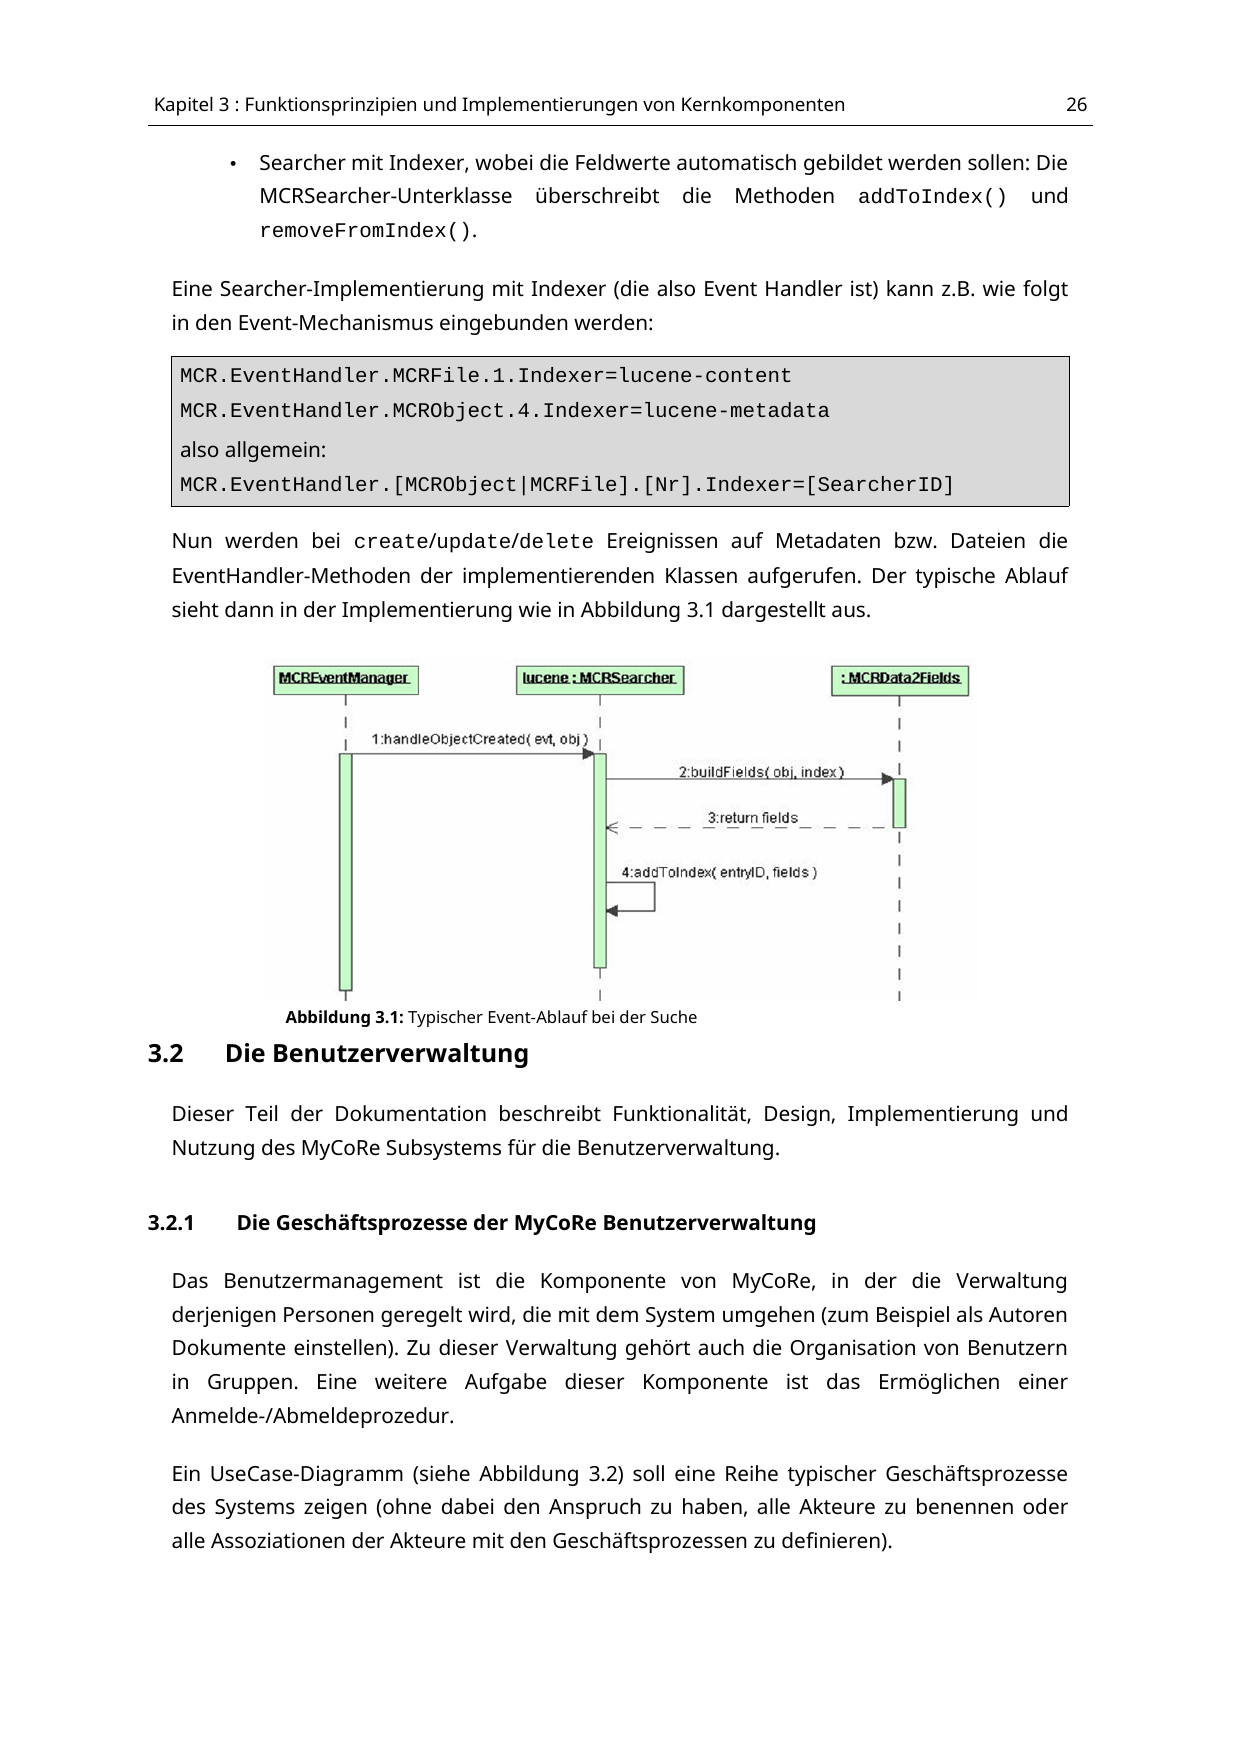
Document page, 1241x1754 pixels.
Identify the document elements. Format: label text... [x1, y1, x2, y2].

subtitle Die Benutzerverwaltung [148, 1001, 1092, 1069]
text Ein UseCase-Diagramm (siehe Abbildung 3.2) soll eine Reihe typischer Geschäftsprozesse des Systems zeigen (ohne dabei den Anspruch zu haben, alle Akteure zu benennen oder alle Assoziationen der Akteure mit den Geschäftsprozessen zu definieren). [171, 1459, 1069, 1554]
list Searcher mit Indexer, wobei die Feldwerte automatisch gebildet werden sollen: Die MCRSearcher-Unterklasse überschreibt die Methoden addToIndex() und removeFromIndex(). [192, 148, 1069, 244]
text Dieser Teil der Dokumentation beschreibt Funktionalität, Design, Implementierung und Nutzung des MyCoRe Subsystems für die Benutzerverwaltung. [171, 1099, 1069, 1162]
text Abbildung 3.1: Typischer Event-Ablauf bei der Suche [285, 1001, 955, 1028]
text MCR.EventHandler.[MCRObject|MCRFile].[Nr].Indexer=[SearcherID] [172, 466, 1069, 506]
text Das Benutzermanagement ist die Komponente von MyCoRe, in der die Verwaltung derjenigen Personen geregelt wird, die mit dem System umgehen (zum Beispiel als Autoren Dokumente einstellen). Zu dieser Verwaltung gehört auch die Organisation von Benutzern in Gruppen. Eine weitere Aufgabe dieser Komponente ist das Ermöglichen einer Anmelde-/Abmeldeprozedur. [171, 1266, 1069, 1429]
text Nun werden bei create/update/delete Ereignissen auf Metadaten bzw. Dateien die EventHandler-Methoden der implementierenden Klassen aufgerufen. Der typische Ablauf sieht dann in der Implementierung wie in Abbildung 3.1 dargestellt aus. [171, 527, 1069, 623]
subtitle Die Geschäftsprozesse der MyCoRe Benutzerverwaltung [148, 1208, 1092, 1237]
text MCR.EventHandler.MCRObject.4.Indexer=lucene-metadata [172, 391, 1069, 423]
text Eine Searcher-Implementierung mit Indexer (die also Event Handler ist) kann z.B. wie folgt in den Event-Mechanismus eingebunden werden: [171, 274, 1069, 336]
text MCR.EventHandler.MCRFile.1.Indexer=lucene-content [172, 357, 1069, 388]
text also allgemein: [172, 426, 1069, 463]
picture [261, 658, 979, 1001]
